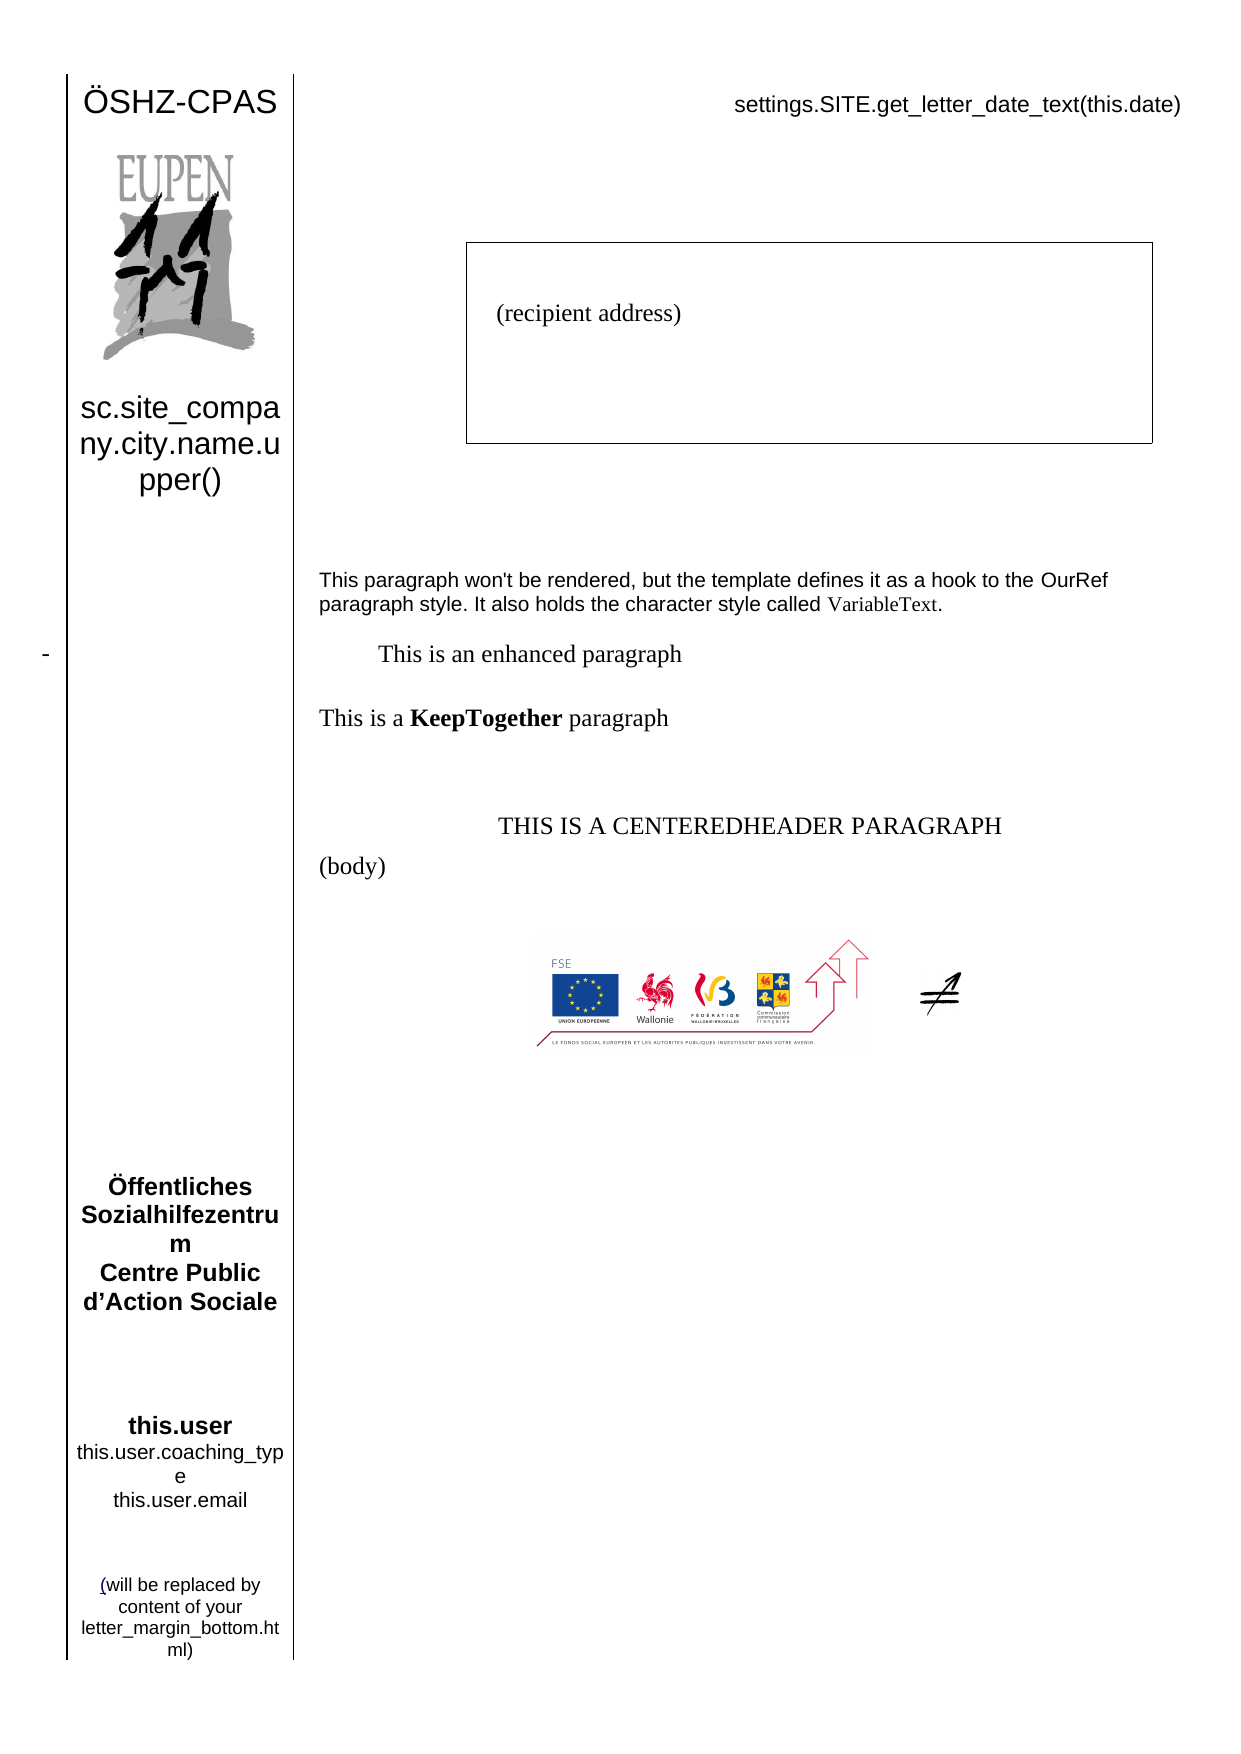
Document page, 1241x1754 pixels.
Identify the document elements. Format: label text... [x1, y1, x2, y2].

text - [41, 638, 59, 667]
text settings.SITE.get_letter_date_text(this.date) [319, 65, 1181, 118]
text Öffentliches Sozialhilfezentrum Centre Public d’Action Sociale [76, 1172, 285, 1344]
text This is a KeepTogether paragraph [319, 703, 1181, 732]
text (will be replaced by content of your letter_margin_bottom.html) [76, 1574, 284, 1660]
text This is a CenteredHeader paragraph [319, 811, 1181, 839]
picture [103, 155, 257, 361]
text this.user this.user.coaching_type this.user.email [76, 1411, 284, 1512]
text ÖSHZ-CPAS [68, 74, 293, 121]
text (body) [319, 851, 1181, 880]
text This paragraph won't be rendered, but the template defines it as a hook to the OurRef paragraph style. It also holds the character style called VariableText. [319, 567, 1181, 616]
text This is an enhanced paragraph [378, 639, 1122, 668]
text sc.site_company.city.name.upper() [68, 381, 293, 497]
text (recipient address) [467, 243, 1152, 443]
